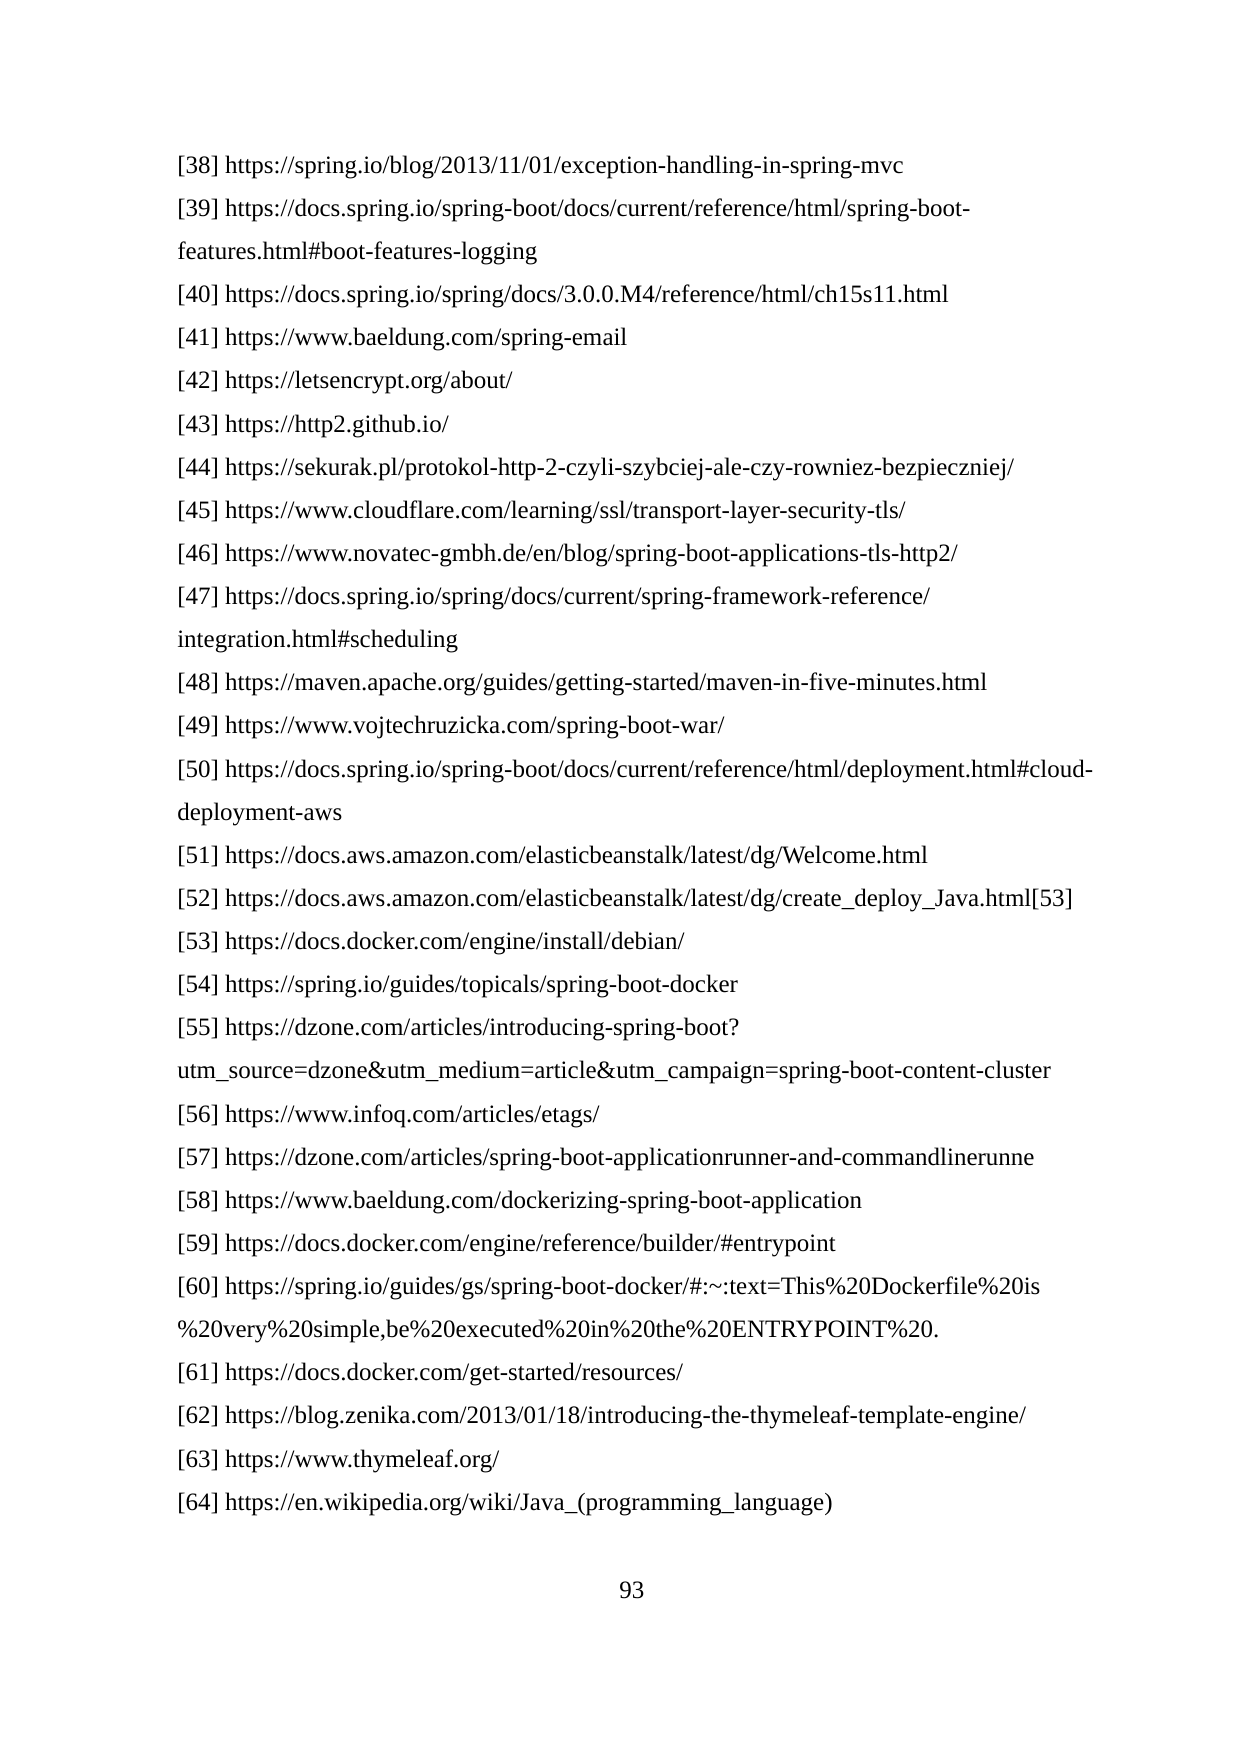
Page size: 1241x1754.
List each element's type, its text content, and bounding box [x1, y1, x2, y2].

text [54] https://spring.io/guides/topicals/spring-boot-docker [177, 969, 1123, 998]
text [57] https://dzone.com/articles/spring-boot-applicationrunner-and-commandlinerunne [177, 1142, 1123, 1171]
text [53] https://docs.docker.com/engine/install/debian/ [177, 926, 1123, 955]
text [51] https://docs.aws.amazon.com/elasticbeanstalk/latest/dg/Welcome.html [177, 840, 1123, 869]
text [49] https://www.vojtechruzicka.com/spring-boot-war/ [177, 711, 1123, 739]
text [50] https://docs.spring.io/spring-boot/docs/current/reference/html/deployment.html#cloud-deployment-aws [177, 754, 1123, 826]
text [44] https://sekurak.pl/protokol-http-2-czyli-szybciej-ale-czy-rowniez-bezpieczniej/ [177, 452, 1123, 481]
text [43] https://http2.github.io/ [177, 409, 1123, 437]
text [56] https://www.infoq.com/articles/etags/ [177, 1099, 1123, 1127]
text [38] https://spring.io/blog/2013/11/01/exception-handling-in-spring-mvc [177, 150, 1123, 179]
text [60] https://spring.io/guides/gs/spring-boot-docker/#:~:text=This%20Dockerfile%20is%20very%20simple,be%20executed%20in%20the%20ENTRYPOINT%20. [177, 1271, 1123, 1343]
text [52] https://docs.aws.amazon.com/elasticbeanstalk/latest/dg/create_deploy_Java.html[53] [177, 883, 1123, 912]
text [58] https://www.baeldung.com/dockerizing-spring-boot-application [177, 1185, 1123, 1214]
text [64] https://en.wikipedia.org/wiki/Java_(programming_language) [177, 1487, 1123, 1516]
text [55] https://dzone.com/articles/introducing-spring-boot?utm_source=dzone&utm_medium=article&utm_campaign=spring-boot-content-cluster [177, 1012, 1123, 1084]
text [40] https://docs.spring.io/spring/docs/3.0.0.M4/reference/html/ch15s11.html [177, 279, 1123, 308]
text [39] https://docs.spring.io/spring-boot/docs/current/reference/html/spring-boot-features.html#boot-features-logging [177, 193, 1123, 265]
text [45] https://www.cloudflare.com/learning/ssl/transport-layer-security-tls/ [177, 495, 1123, 524]
text [47] https://docs.spring.io/spring/docs/current/spring-framework-reference/integration.html#scheduling [177, 581, 1123, 653]
text [59] https://docs.docker.com/engine/reference/builder/#entrypoint [177, 1228, 1123, 1257]
text [46] https://www.novatec-gmbh.de/en/blog/spring-boot-applications-tls-http2/ [177, 538, 1123, 567]
text [48] https://maven.apache.org/guides/getting-started/maven-in-five-minutes.html [177, 667, 1123, 696]
text [61] https://docs.docker.com/get-started/resources/ [177, 1357, 1123, 1386]
text [63] https://www.thymeleaf.org/ [177, 1444, 1123, 1472]
text [41] https://www.baeldung.com/spring-email [177, 322, 1123, 351]
text [42] https://letsencrypt.org/about/ [177, 366, 1123, 394]
text [62] https://blog.zenika.com/2013/01/18/introducing-the-thymeleaf-template-engine/ [177, 1401, 1123, 1429]
